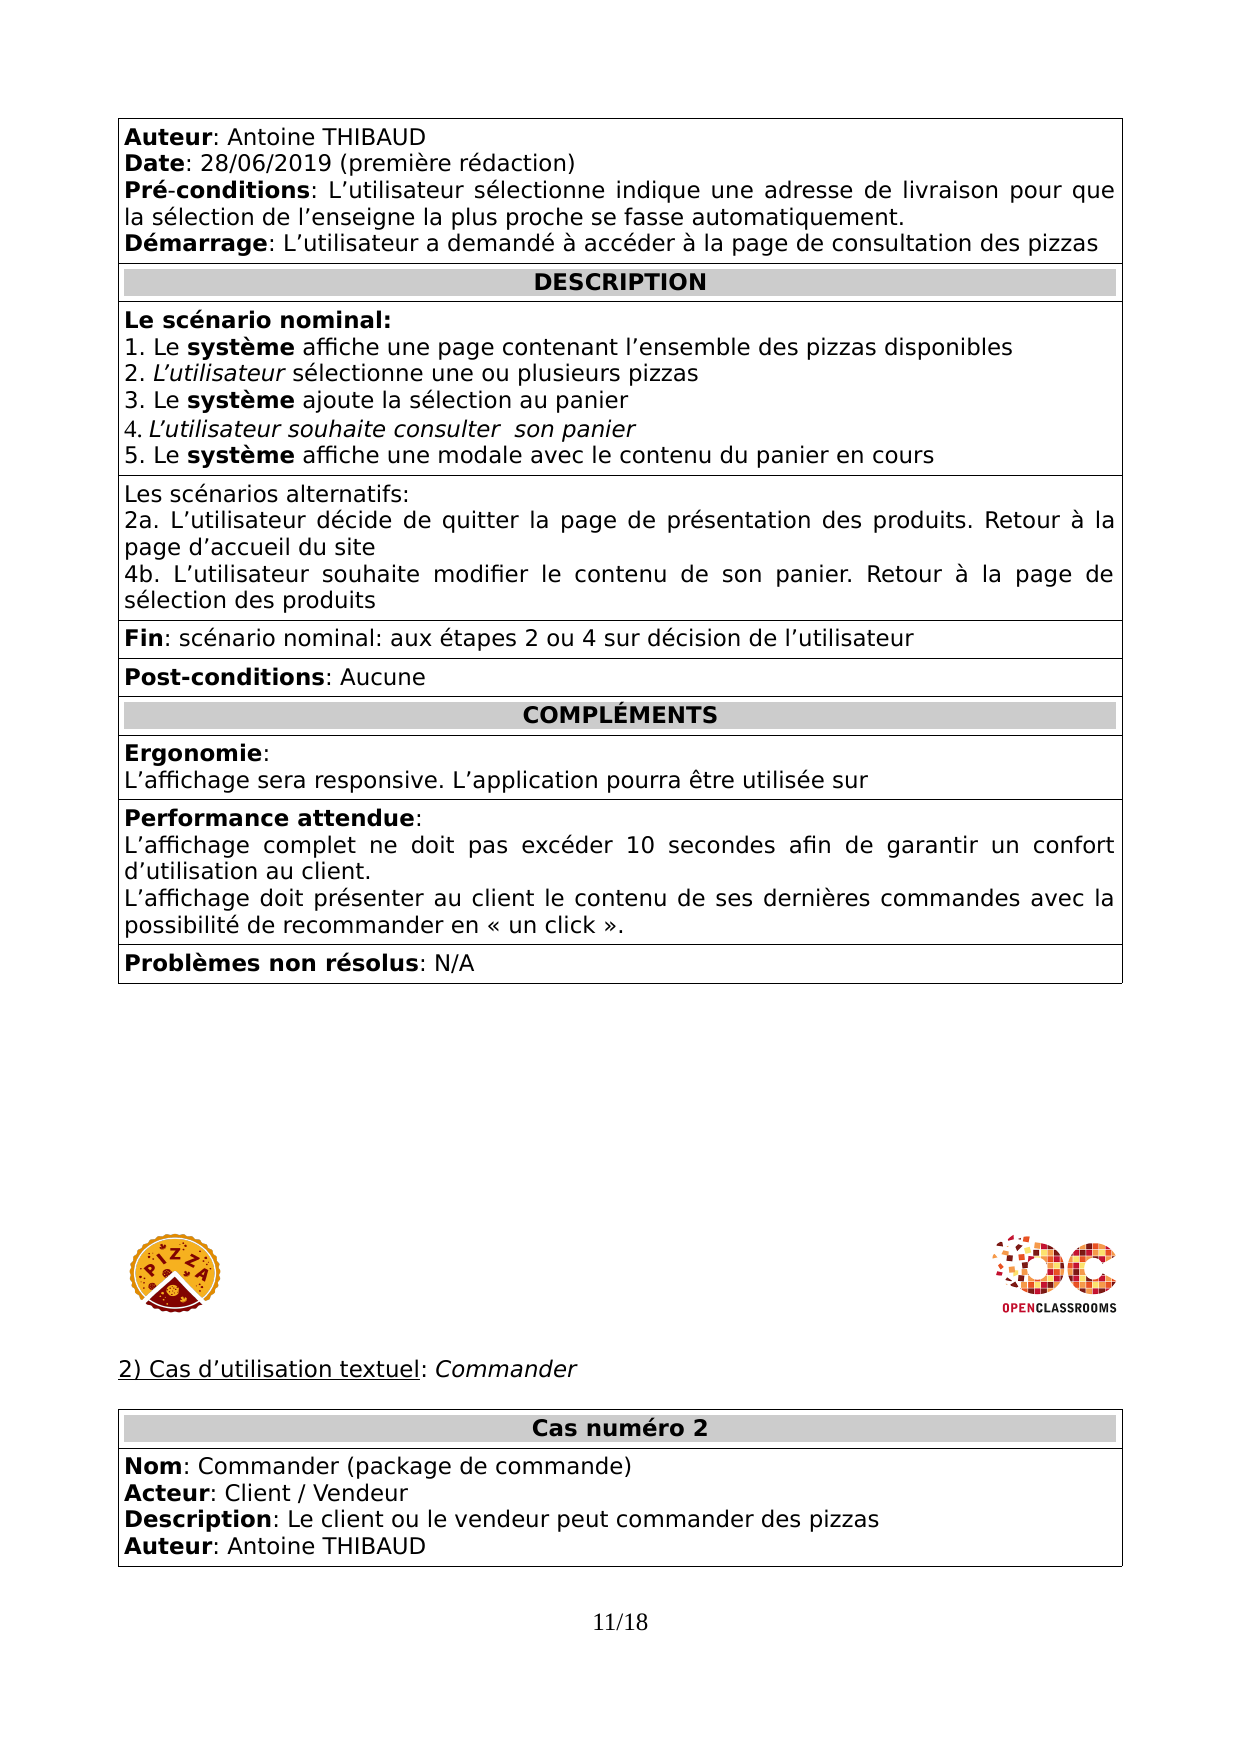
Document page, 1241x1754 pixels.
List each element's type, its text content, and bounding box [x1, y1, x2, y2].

table_cell Fin: scénario nominal: aux étapes 2 ou 4 sur décision de l’utilisateur [119, 621, 1122, 658]
table_cell Ergonomie: L’affichage sera responsive. L’application pourra être utilisée sur [119, 736, 1122, 799]
table_cell Le scénario nominal: 1. Le système affiche une page contenant l’ensemble des pizzas disponibles 2. L’utilisateur sélectionne une ou plusieurs pizzas 3. Le système ajoute la sélection au panier 4. L’utilisateur souhaite consulter son panier 5. Le système affiche une modale avec le contenu du panier en cours [119, 302, 1122, 475]
table_cell Performance attendue: L’affichage complet ne doit pas excéder 10 secondes afin de garantir un confort d’utilisation au client. L’affichage doit présenter au client le contenu de ses dernières commandes avec la possibilité de recommander en « un click ». [119, 800, 1122, 944]
table_header Cas numéro 2 [119, 1410, 1122, 1447]
table_cell Problèmes non résolus: N/A [119, 945, 1122, 982]
table_cell Auteur: Antoine THIBAUD Date: 28/06/2019 (première rédaction) Pré-conditions: L’utilisateur sélectionne indique une adresse de livraison pour que la sélection de l’enseigne la plus proche se fasse automatiquement. Démarrage: L’utilisateur a demandé à accéder à la page de consultation des pizzas [119, 119, 1122, 263]
picture [120, 1225, 230, 1321]
text 2) Cas d’utilisation textuel: Commander [118, 1356, 1122, 1383]
table_cell DESCRIPTION [119, 264, 1122, 301]
table_cell Post-conditions: Aucune [119, 659, 1122, 696]
table_cell COMPLÉMENTS [119, 697, 1122, 734]
table_cell Les scénarios alternatifs: 2a. L’utilisateur décide de quitter la page de présentation des produits. Retour à la page d’accueil du site 4b. L’utilisateur souhaite modifier le contenu de son panier. Retour à la page de sélection des produits [119, 476, 1122, 620]
table_cell Nom: Commander (package de commande) Acteur: Client / Vendeur Description: Le client ou le vendeur peut commander des pizzas Auteur: Antoine THIBAUD [119, 1449, 1122, 1566]
picture [987, 1226, 1121, 1321]
